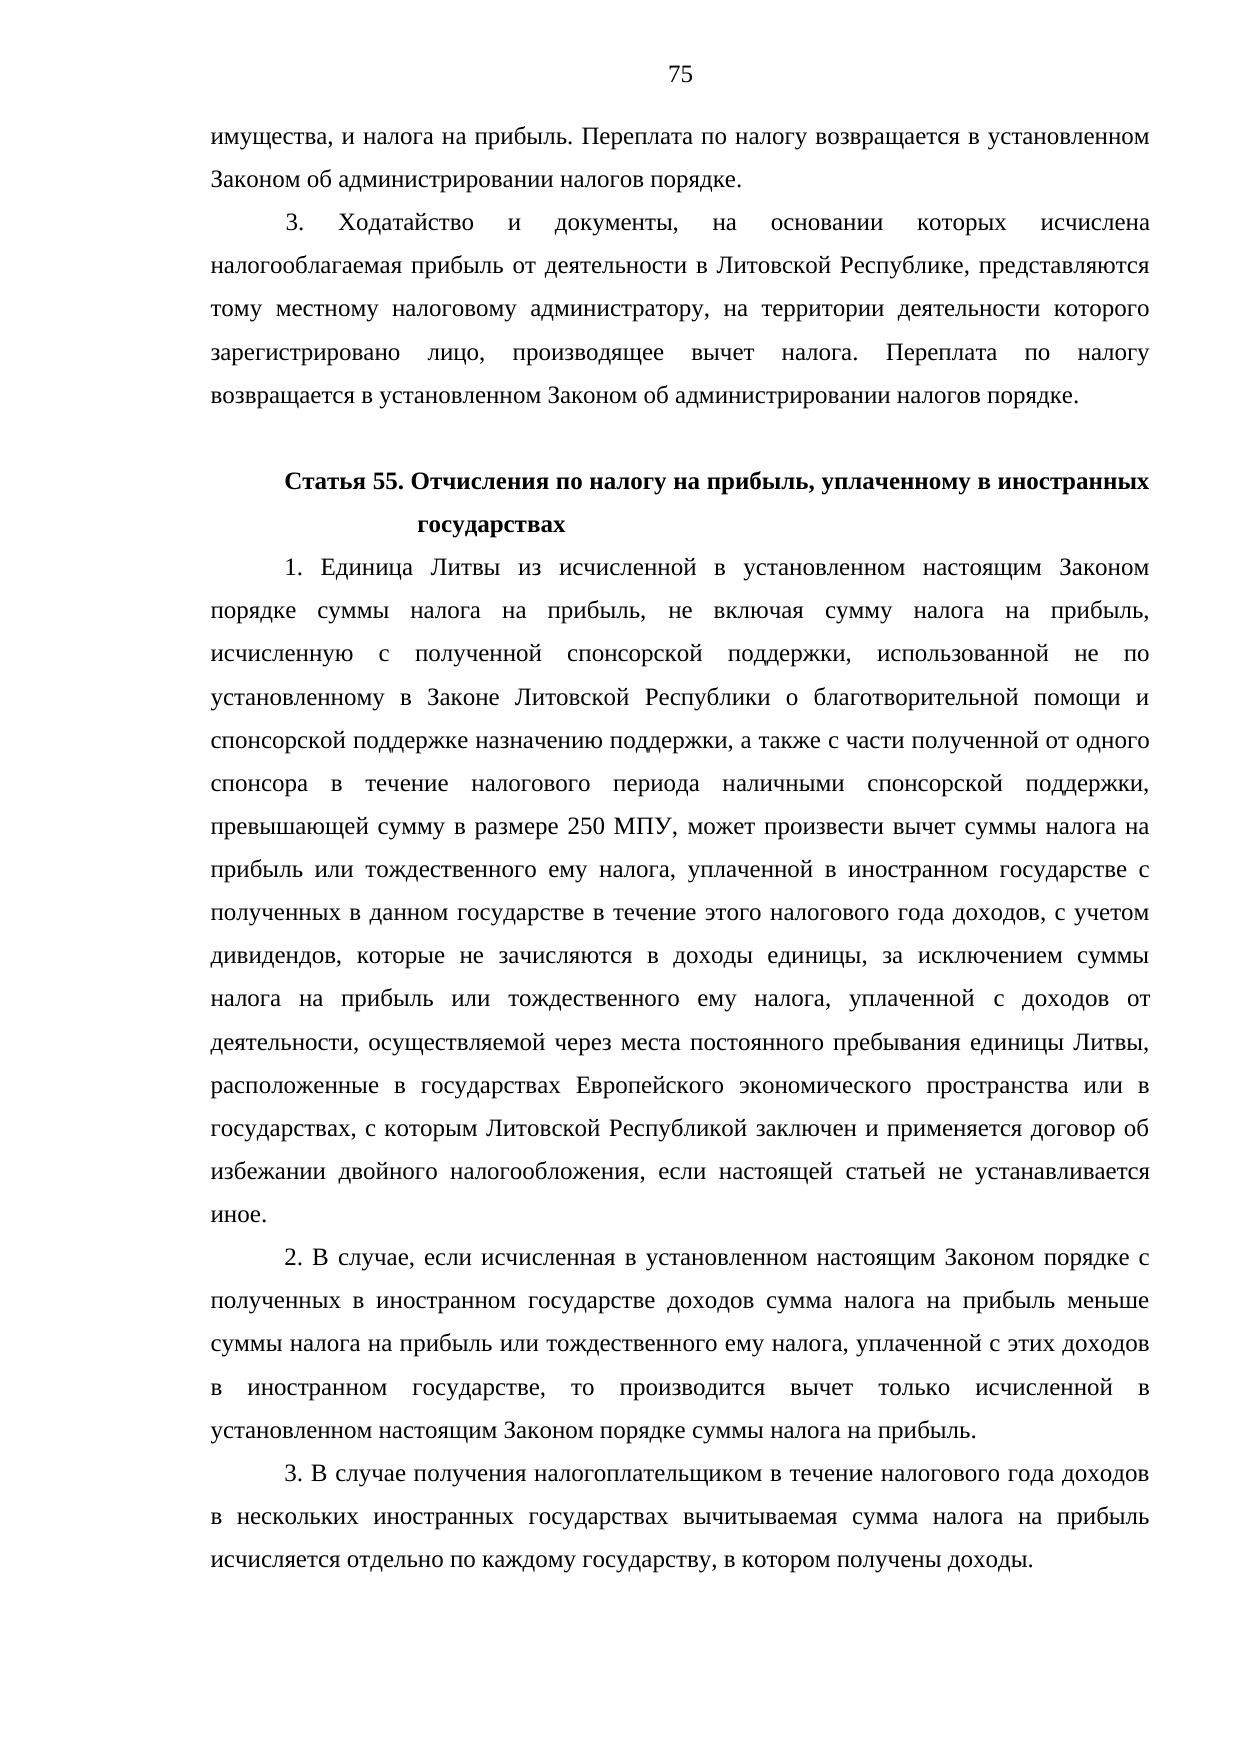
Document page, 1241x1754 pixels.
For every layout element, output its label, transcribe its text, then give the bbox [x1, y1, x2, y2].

text 3. В случае получения налогоплательщиком в течение налогового года доходов в нескольких иностранных государствах вычитываемая сумма налога на прибыль исчисляется отдельно по каждому государству, в котором получены доходы. [210, 1458, 1150, 1573]
text 2. В случае, если исчисленная в установленном настоящим Законом порядке с полученных в иностранном государстве доходов сумма налога на прибыль меньше суммы налога на прибыль или тождественного ему налога, уплаченной с этих доходов в иностранном государстве, то производится вычет только исчисленной в установленном настоящим Законом порядке суммы налога на прибыль. [210, 1242, 1150, 1443]
text 1. Единица Литвы из исчисленной в установленном настоящим Законом порядке суммы налога на прибыль, не включая сумму налога на прибыль, исчисленную с полученной спонсорской поддержки, использованной не по установленному в Законе Литовской Республики о благотворительной помощи и спонсорской поддержке назначению поддержки, а также с части полученной от одного спонсора в течение налогового периода наличными спонсорской поддержки, превышающей сумму в размере 250 МПУ, может произвести вычет суммы налога на прибыль или тождественного ему налога, уплаченной в иностранном государстве с полученных в данном государстве в течение этого налогового года доходов, с учетом дивидендов, которые не зачисляются в доходы единицы, за исключением суммы налога на прибыль или тождественного ему налога, уплаченной с доходов от деятельности, осуществляемой через места постоянного пребывания единицы Литвы, расположенные в государствах Европейского экономического пространства или в государствах, с которым Литовской Республикой заключен и применяется договор об избежании двойного налогообложения, если настоящей статьей не устанавливается иное. [210, 552, 1150, 1228]
text 3. Ходатайство и документы, на основании которых исчислена налогооблагаемая прибыль от деятельности в Литовской Республике, представляются тому местному налоговому администратору, на территории деятельности которого зарегистрировано лицо, производящее вычет налога. Переплата по налогу возвращается в установленном Законом об администрировании налогов порядке. [210, 207, 1150, 408]
text Статья 55. Отчисления по налогу на прибыль, уплаченному в иностранных государствах [284, 466, 1150, 538]
text имущества, и налога на прибыль. Переплата по налогу возвращается в установленном Законом об администрировании налогов порядке. [210, 121, 1150, 193]
